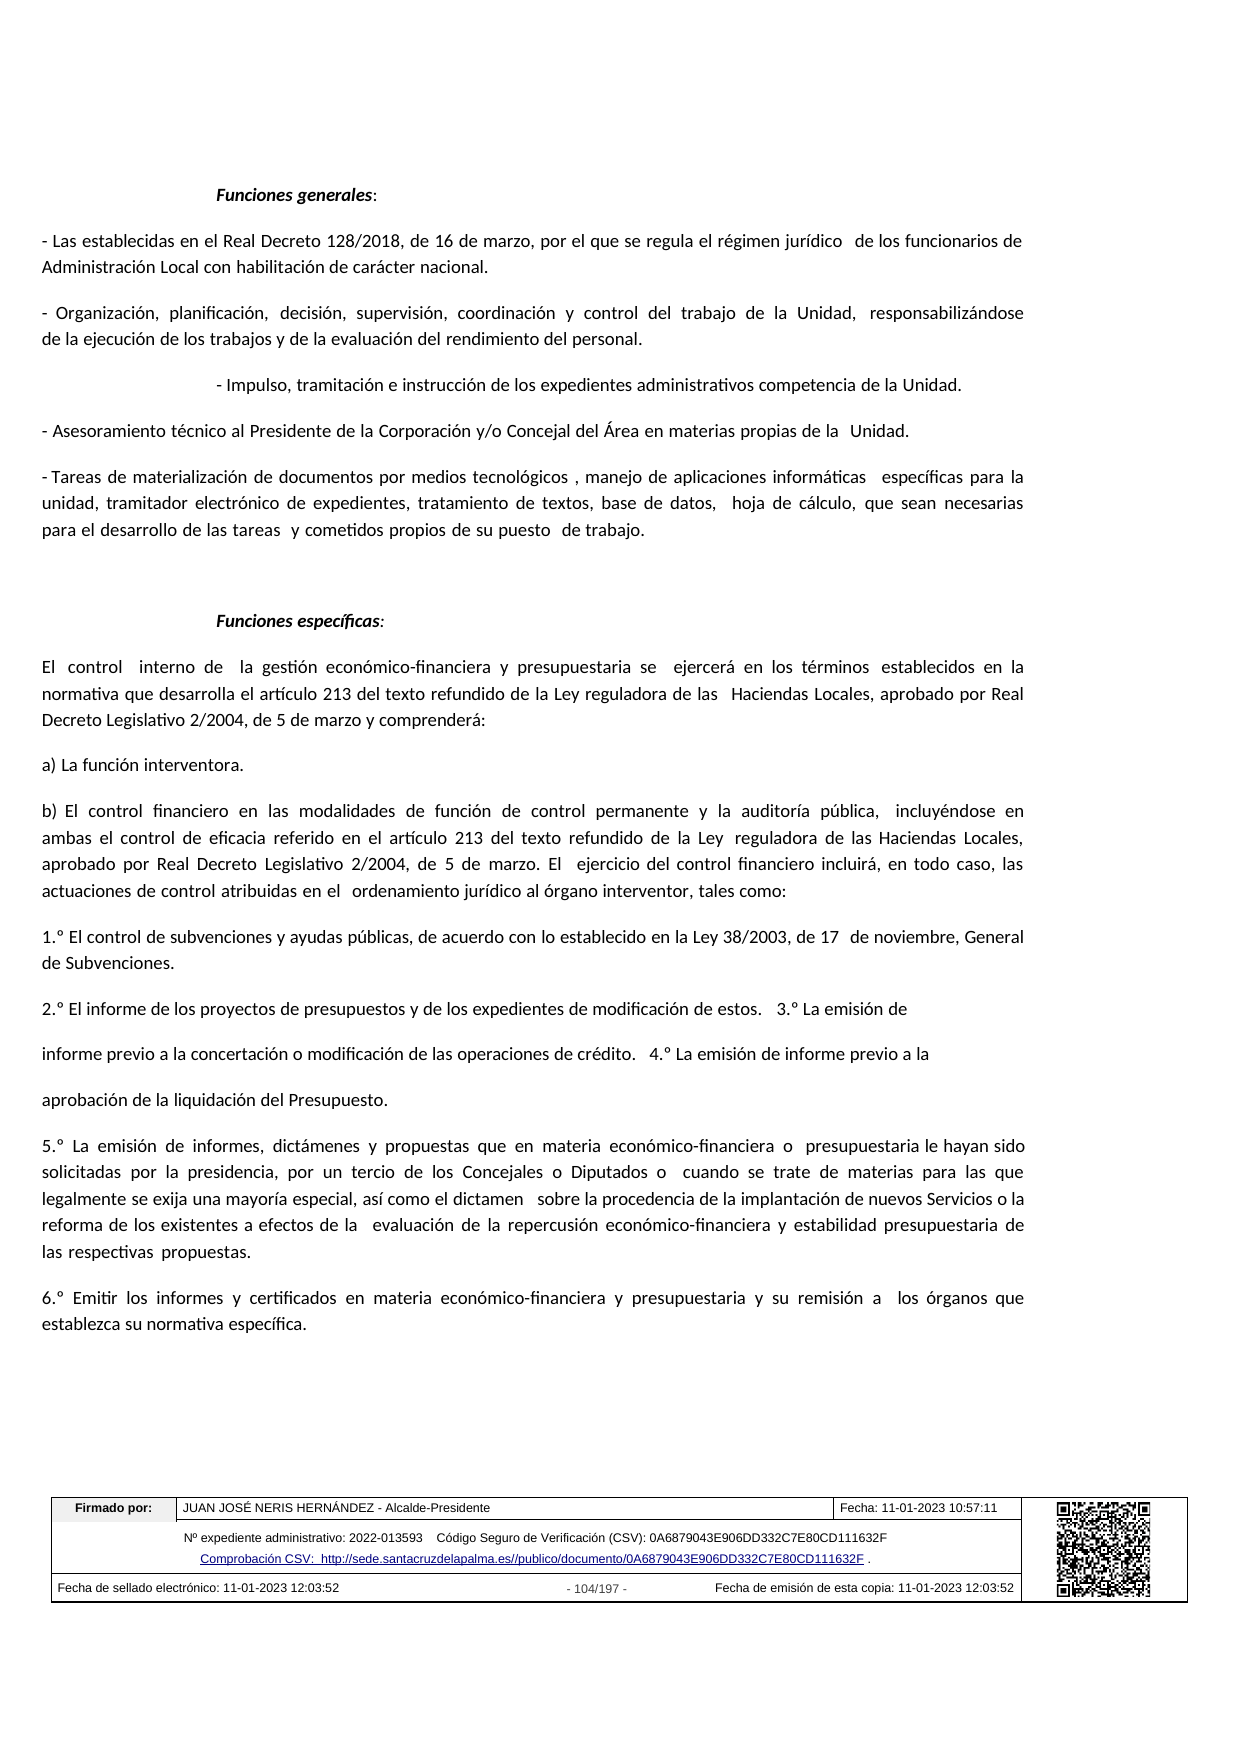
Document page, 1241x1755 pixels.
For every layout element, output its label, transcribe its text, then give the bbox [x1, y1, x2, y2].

text El control interno de la gestión económico-financiera y presupuestaria se ejercerá en los términos establecidos en la normativa que desarrolla el artículo 213 del texto refundido de la Ley reguladora de las Haciendas Locales, aprobado por Real Decreto Legislativo 2/2004, de 5 de marzo y comprenderá: [42, 655, 1025, 731]
list El control financiero en las modalidades de función de control permanente y la auditoría pública, incluyéndose en ambas el control de eficacia referido en el artículo 213 del texto refundido de la Ley reguladora de las Haciendas Locales, aprobado por Real Decreto Legislativo 2/2004, de 5 de marzo. El ejercicio del control financiero incluirá, en todo caso, las actuaciones de control atribuidas en el ordenamiento jurídico al órgano interventor, tales como: [42, 799, 1024, 902]
list .º Emitir los informes y certificados en materia económico-financiera y presupuestaria y su remisión a los órganos que establezca su normativa específica. [42, 1286, 1024, 1335]
list .º El informe de los proyectos de presupuestos y de los expedientes de modificación de estos. 3.º La emisión de informe previo a la concertación o modificación de las operaciones de crédito. 4.º La emisión de informe previo a la aprobación de la liquidación del Presupuesto. [42, 997, 951, 1111]
table_header Fecha: 11-01-2023 10:57:11 [834, 1498, 1021, 1519]
table_header JUAN JOSÉ NERIS HERNÁNDEZ - Alcalde-Presidente [177, 1498, 833, 1519]
subtitle Funciones generales: [216, 183, 1199, 206]
table_header Firmado por: [52, 1498, 176, 1519]
subtitle Funciones específicas: [216, 609, 1199, 632]
list Organización, planificación, decisión, supervisión, coordinación y control del trabajo de la Unidad, responsabilizándose de la ejecución de los trabajos y de la evaluación del rendimiento del personal. [42, 301, 1024, 350]
list .º La emisión de informes, dictámenes y propuestas que en materia económico-financiera o presupuestaria le hayan sido solicitadas por la presidencia, por un tercio de los Concejales o Diputados o cuando se trate de materias para las que legalmente se exija una mayoría especial, así como el dictamen sobre la procedencia de la implantación de nuevos Servicios o la reforma de los existentes a efectos de la evaluación de la repercusión económico-financiera y estabilidad presupuestaria de las respectivas propuestas. [42, 1134, 1025, 1263]
list .º El control de subvenciones y ayudas públicas, de acuerdo con lo establecido en la Ley 38/2003, de 17 de noviembre, General de Subvenciones. [42, 925, 1024, 974]
table_header [1022, 1498, 1187, 1601]
list La función interventora. [42, 753, 1199, 776]
table_cell Nº expediente administrativo: 2022-013593 Código Seguro de Verificación (CSV): 0A6879043E906DD332C7E80CD111632F Comprobación CSV: http://sede.santacruzdelapalma.es//publico/documento/0A6879043E906DD332C7E80CD111632F . [52, 1520, 1021, 1573]
table_cell Fecha de sellado electrónico: 11-01-2023 12:03:52 - 104/197 - Fecha de emisión de esta copia: 11-01-2023 12:03:52 [52, 1574, 1021, 1601]
list Tareas de materialización de documentos por medios tecnológicos , manejo de aplicaciones informáticas específicas para la unidad, tramitador electrónico de expedientes, tratamiento de textos, base de datos, hoja de cálculo, que sean necesarias para el desarrollo de las tareas y cometidos propios de su puesto de trabajo. [42, 465, 1024, 541]
list Impulso, tramitación e instrucción de los expedientes administrativos competencia de la Unidad. [216, 373, 1199, 396]
list Las establecidas en el Real Decreto 128/2018, de 16 de marzo, por el que se regula el régimen jurídico de los funcionarios de Administración Local con habilitación de carácter nacional. [42, 229, 1024, 278]
list Asesoramiento técnico al Presidente de la Corporación y/o Concejal del Área en materias propias de la Unidad. [42, 419, 1024, 442]
